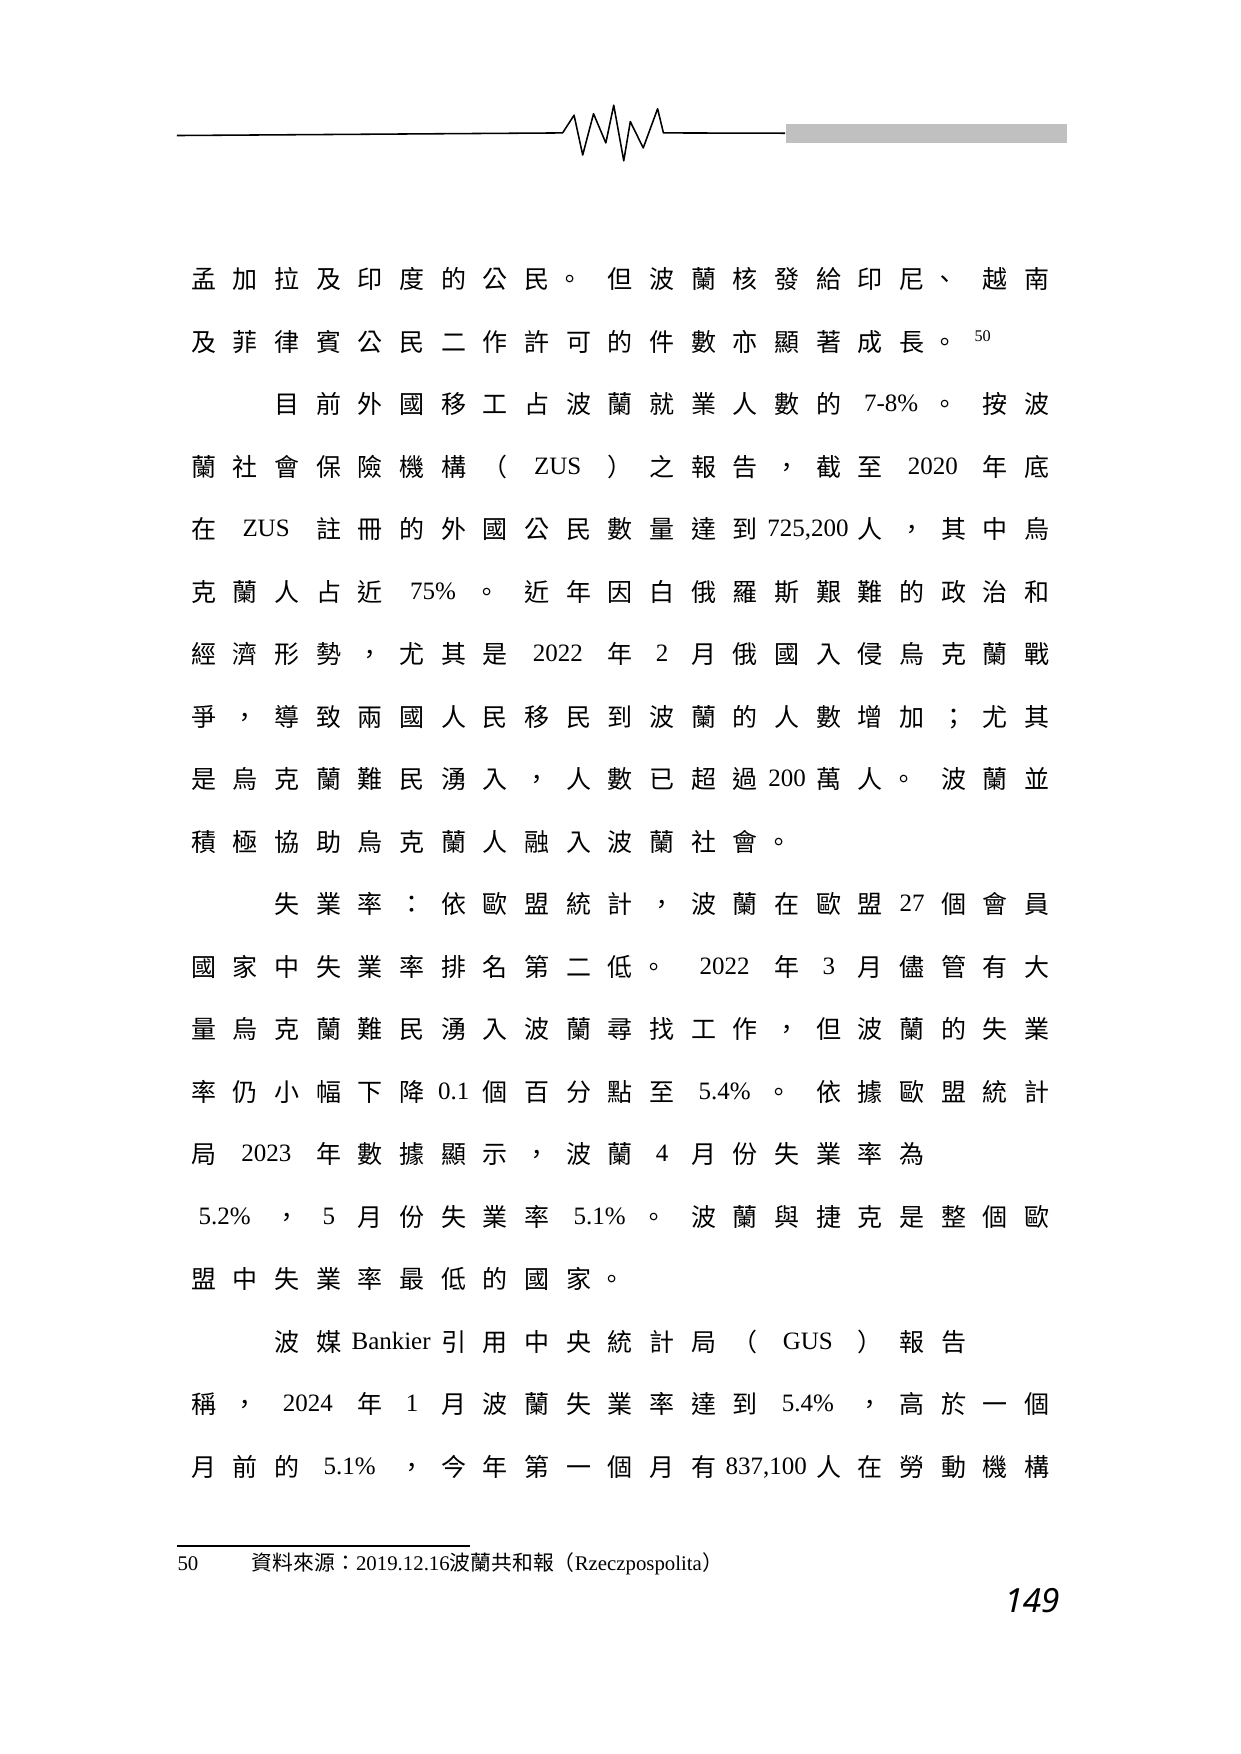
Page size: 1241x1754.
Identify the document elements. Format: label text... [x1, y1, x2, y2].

text 目前外國移工占波蘭就業人數的7-8%。按波蘭社會保險機構（ZUS）之報告，截至2020年底在ZUS註冊的外國公民數量達到725,200人，其中烏克蘭人占近75%。近年因白俄羅斯艱難的政治和經濟形勢，尤其是2022年2月俄國入侵烏克蘭戰爭，導致兩國人民移民到波蘭的人數增加；尤其是烏克蘭難民湧入，人數已超過200萬人。波蘭並積極協助烏克蘭人融入波蘭社會。 [183, 361, 1058, 861]
text 孟加拉及印度的公民。但波蘭核發給印尼、越南及菲律賓公民二作許可的件數亦顯著成長。 [183, 236, 1058, 361]
text 失業率：依歐盟統計，波蘭在歐盟27個會員國家中失業率排名第二低。2022年3月儘管有大量烏克蘭難民湧入波蘭尋找工作，但波蘭的失業率仍小幅下降0.1個百分點至5.4%。依據歐盟統計局2023年數據顯示，波蘭4月份失業率為5.2%，5月份失業率5.1%。波蘭與捷克是整個歐盟中失業率最低的國家。 [183, 861, 1058, 1299]
text 資料來源：2019.12.16波蘭共和報（Rzeczpospolita） [177, 1547, 1063, 1577]
text 波媒Bankier引用中央統計局（GUS）報告稱，2024年1月波蘭失業率達到5.4%，高於一個月前的5.1%，今年第一個月有837,100人在勞動機構 [183, 1299, 1058, 1486]
